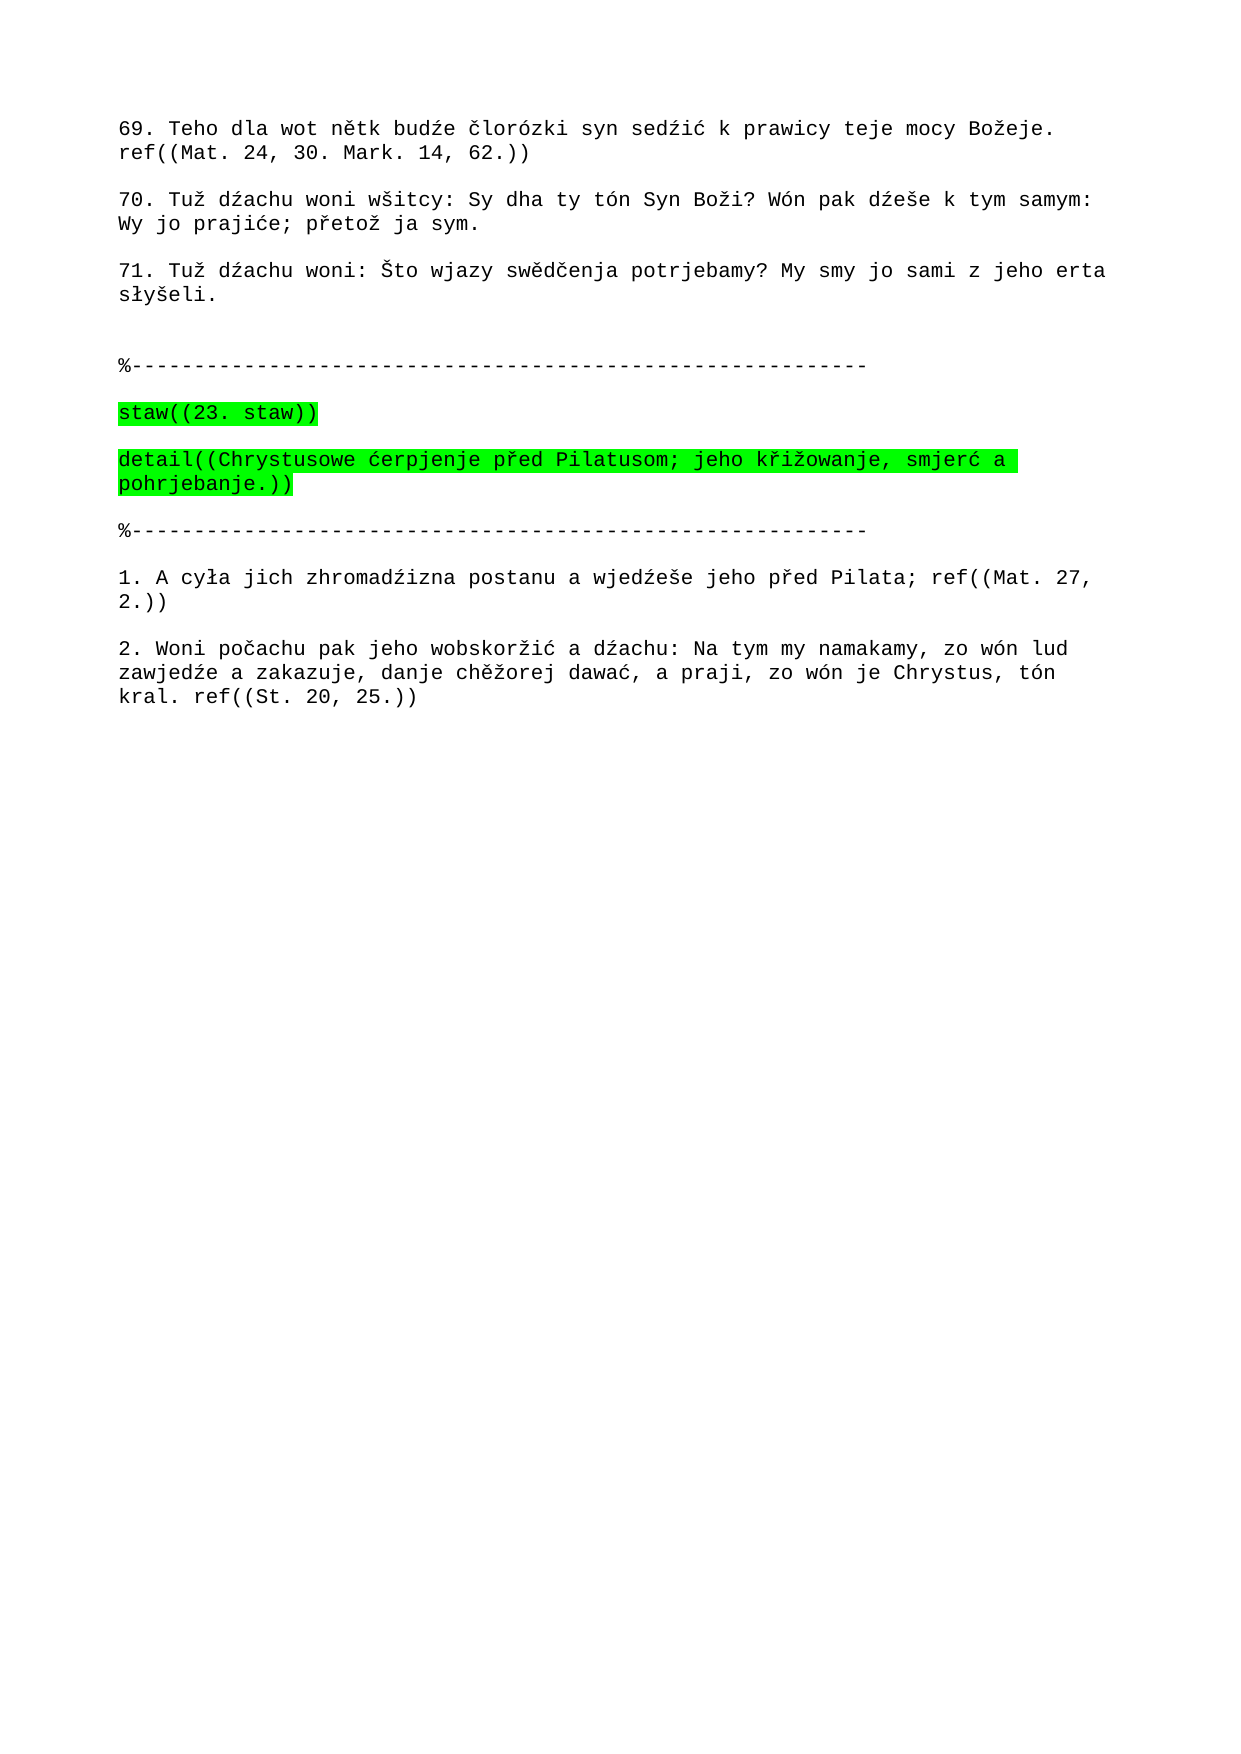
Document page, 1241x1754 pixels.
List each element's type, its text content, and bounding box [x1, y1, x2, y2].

text 69. Teho dla wot nětk budźe člorózki syn sedźić k prawicy teje mocy Božeje. ref((Mat. 24, 30. Mark. 14, 62.)) [118, 118, 1122, 165]
text staw((23. staw)) [118, 402, 1122, 426]
text 70. Tuž dźachu woni wšitcy: Sy dha ty tón Syn Boži? Wón pak dźeše k tym samym: Wy jo prajiće; přetož ja sym. [118, 189, 1122, 236]
text 2. Woni počachu pak jeho wobskoržić a dźachu: Na tym my namakamy, zo wón lud zawjedźe a zakazuje, danje chěžorej dawać, a praji, zo wón je Chrystus, tón kral. ref((St. 20, 25.)) [118, 638, 1122, 709]
text detail((Chrystusowe ćerpjenje před Pilatusom; jeho křižowanje, smjerć a pohrjebanje.)) [118, 449, 1122, 496]
text 1. A cyła jich zhromadźizna postanu a wjedźeše jeho před Pilata; ref((Mat. 27, 2.)) [118, 567, 1122, 615]
text %----------------------------------------------------------- [118, 520, 1122, 544]
text 71. Tuž dźachu woni: Što wjazy swědčenja potrjebamy? My smy jo sami z jeho erta słyšeli. [118, 260, 1122, 307]
text %----------------------------------------------------------- [118, 354, 1122, 378]
